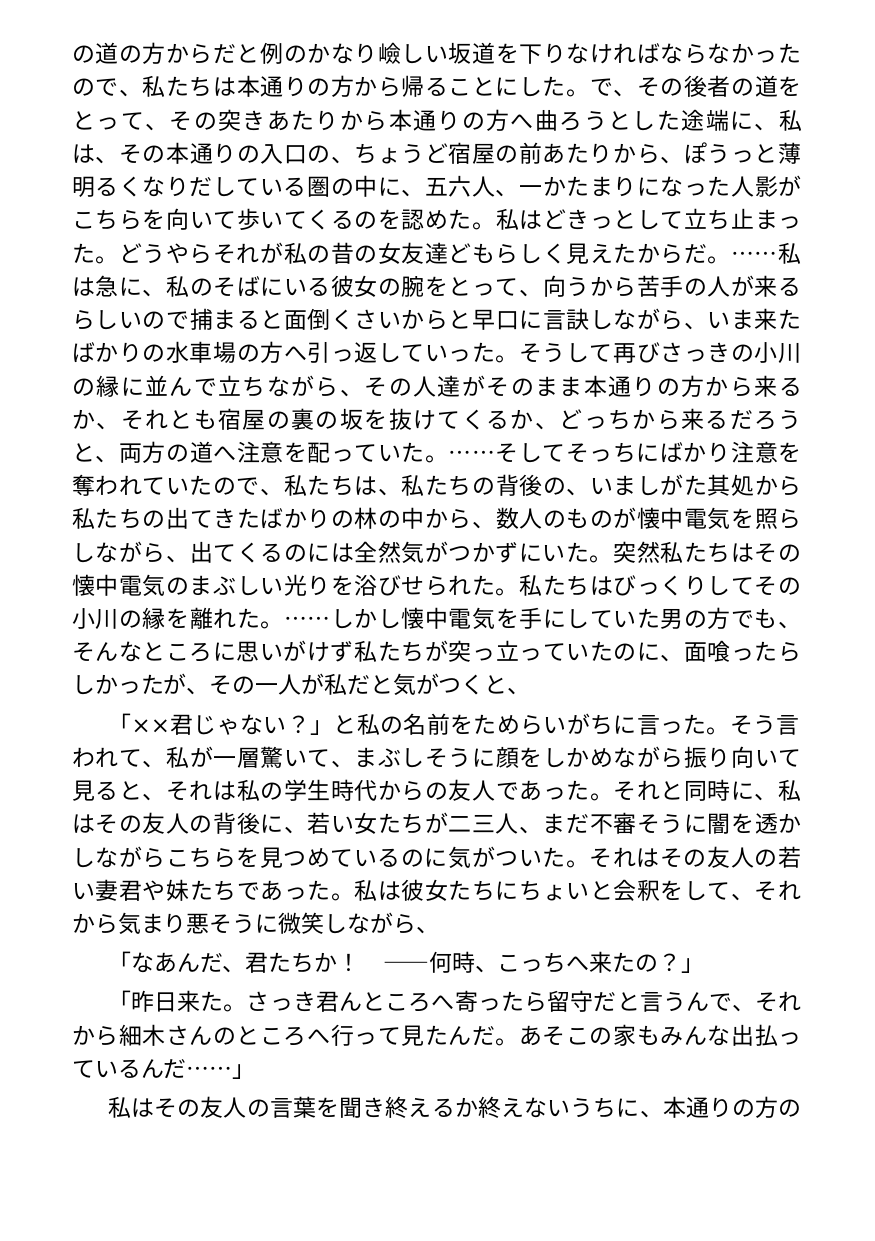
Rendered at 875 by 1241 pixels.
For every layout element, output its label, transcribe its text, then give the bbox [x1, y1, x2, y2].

text 「なあんだ、君たちか！ ――何時、こっちへ来たの？」 [72, 945, 802, 978]
text の道の方からだと例のかなり嶮しい坂道を下りなければならなかったので、私たちは本通りの方から帰ることにした。で、その後者の道をとって、その突きあたりから本通りの方へ曲ろうとした途端に、私は、その本通りの入口の、ちょうど宿屋の前あたりから、ぽうっと薄明るくなりだしている圏の中に、五六人、一かたまりになった人影がこちらを向いて歩いてくるのを認めた。私はどきっとして立ち止まった。どうやらそれが私の昔の女友達どもらしく見えたからだ。……私は急に、私のそばにいる彼女の腕をとって、向うから苦手の人が来るらしいので捕まると面倒くさいからと早口に言訣しながら、いま来たばかりの水車場の方へ引っ返していった。そうして再びさっきの小川の縁に並んで立ちながら、その人達がそのまま本通りの方から来るか、それとも宿屋の裏の坂を抜けてくるか、どっちから来るだろうと、両方の道へ注意を配っていた。……そしてそっちにばかり注意を奪われていたので、私たちは、私たちの背後の、いましがた其処から私たちの出てきたばかりの林の中から、数人のものが懐中電気を照らしながら、出てくるのには全然気がつかずにいた。突然私たちはその懐中電気のまぶしい光りを浴びせられた。私たちはびっくりしてその小川の縁を離れた。……しかし懐中電気を手にしていた男の方でも、そんなところに思いがけず私たちが突っ立っていたのに、面喰ったらしかったが、その一人が私だと気がつくと、 [72, 36, 802, 701]
text 「××君じゃない？」と私の名前をためらいがちに言った。そう言われて、私が一層驚いて、まぶしそうに顔をしかめながら振り向いて見ると、それは私の学生時代からの友人であった。それと同時に、私はその友人の背後に、若い女たちが二三人、まだ不審そうに闇を透かしながらこちらを見つめているのに気がついた。それはその友人の若い妻君や妹たちであった。私は彼女たちにちょいと会釈をして、それから気まり悪そうに微笑しながら、 [72, 707, 802, 939]
text 私はその友人の言葉を聞き終えるか終えないうちに、本通りの方の [72, 1090, 802, 1123]
text 「昨日来た。さっき君んところへ寄ったら留守だと言うんで、それから細木さんのところへ行って見たんだ。あそこの家もみんな出払っているんだ……」 [72, 984, 802, 1084]
